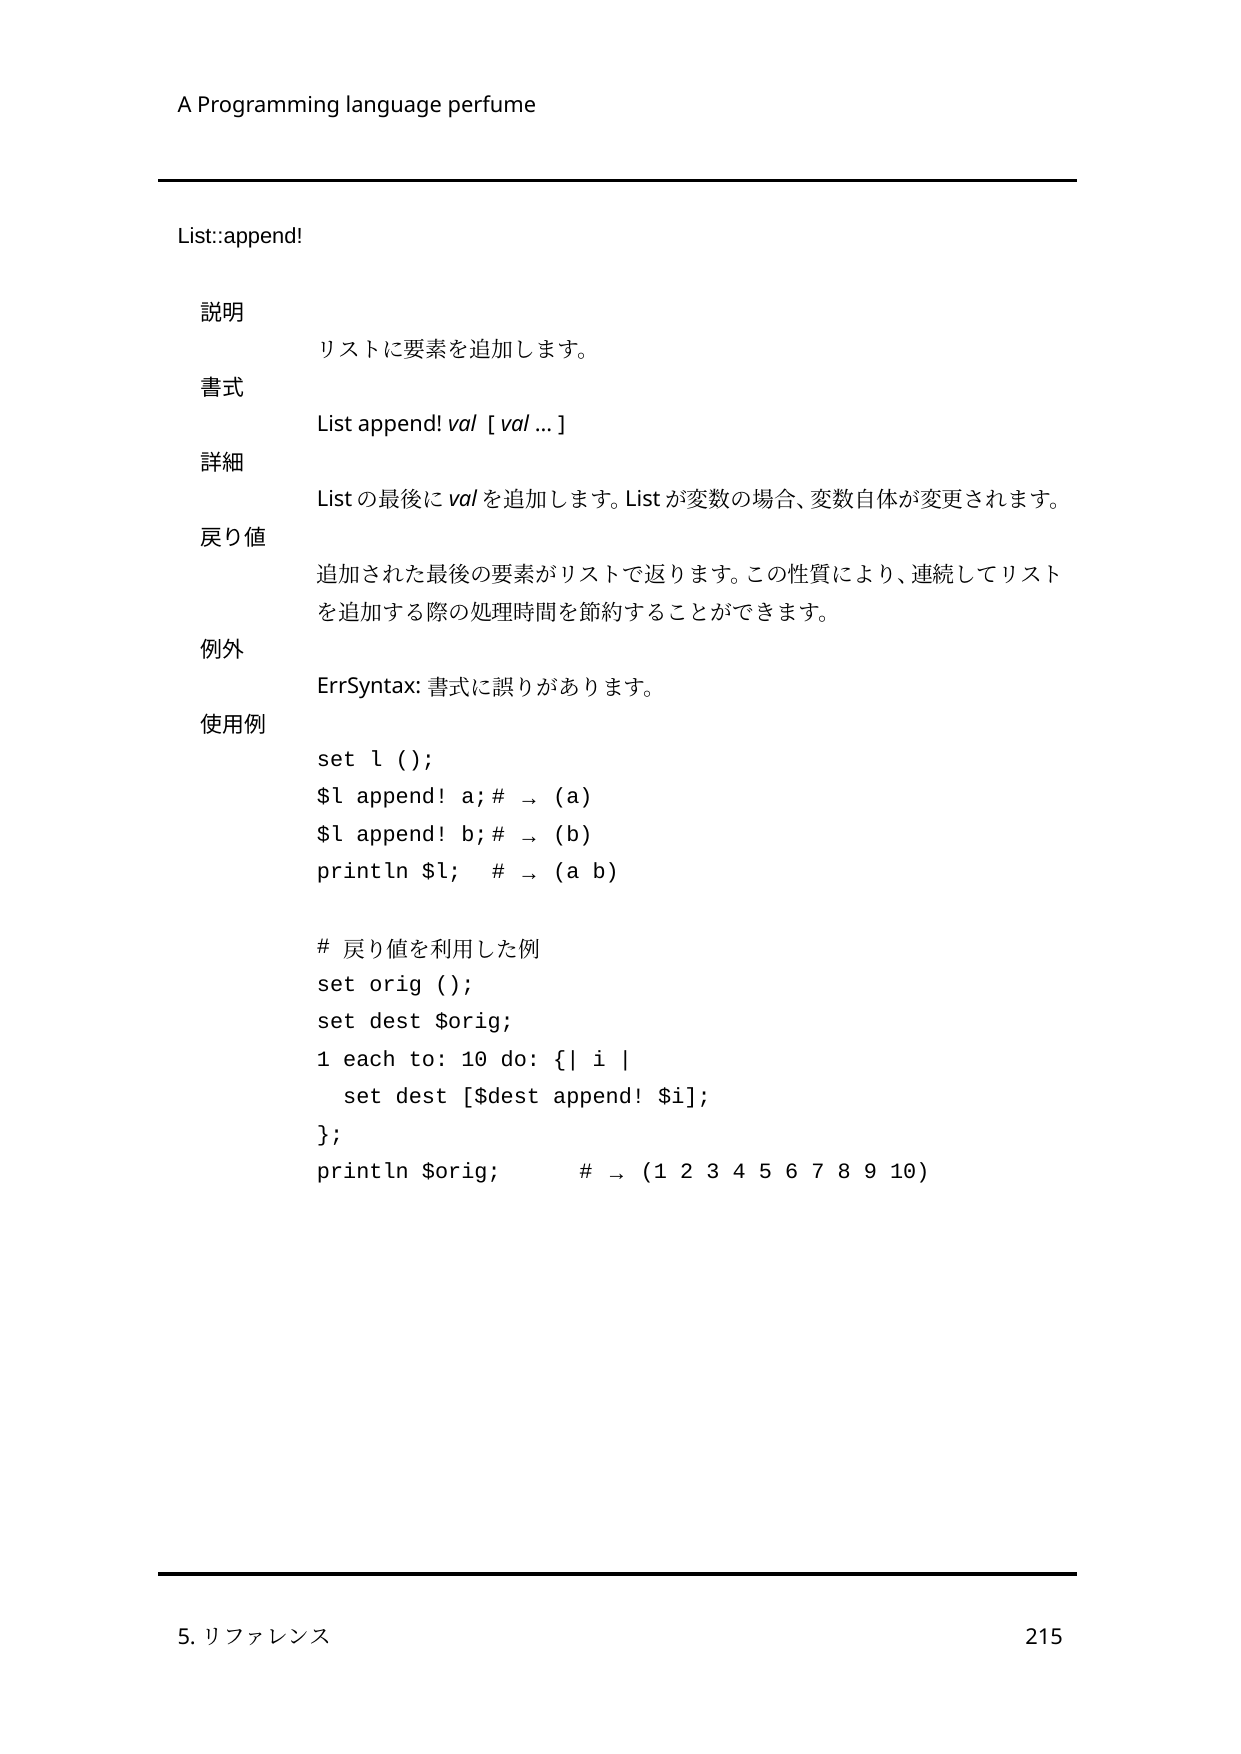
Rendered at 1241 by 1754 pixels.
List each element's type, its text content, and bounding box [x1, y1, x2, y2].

table_header リストに要素を追加します。 [317, 292, 1063, 367]
table_cell ErrSyntax: 書式に誤りがあります。 [317, 629, 1063, 704]
table_cell 詳細 [200, 442, 317, 517]
table_cell List append! val [ val ... ] [317, 367, 1063, 442]
table_cell 追加された最後の要素がリストで返ります。この性質により、連続してリストを追加する際の処理時間を節約することができます。 [317, 517, 1063, 629]
table_cell 戻り値 [200, 517, 317, 629]
table_cell 例外 [200, 629, 317, 704]
table_cell Listの最後にvalを追加します。Listが変数の場合、変数自体が変更されます。 [317, 442, 1063, 517]
table_header 説明 [200, 292, 317, 367]
subtitle List::append! [177, 217, 1063, 254]
table_cell 書式 [200, 367, 317, 442]
table_cell 使用例 [200, 704, 317, 1192]
table_cell set l (); $l append! a; # → (a) $l append! b; # → (b) println $l; # → (a b) # 戻り値を利用した例 set orig (); set dest $orig; 1 each to: 10 do: {| i | set dest [$dest append! $i]; }; println $orig; # → (1 2 3 4 5 6 7 8 9 10) [317, 704, 1063, 1192]
